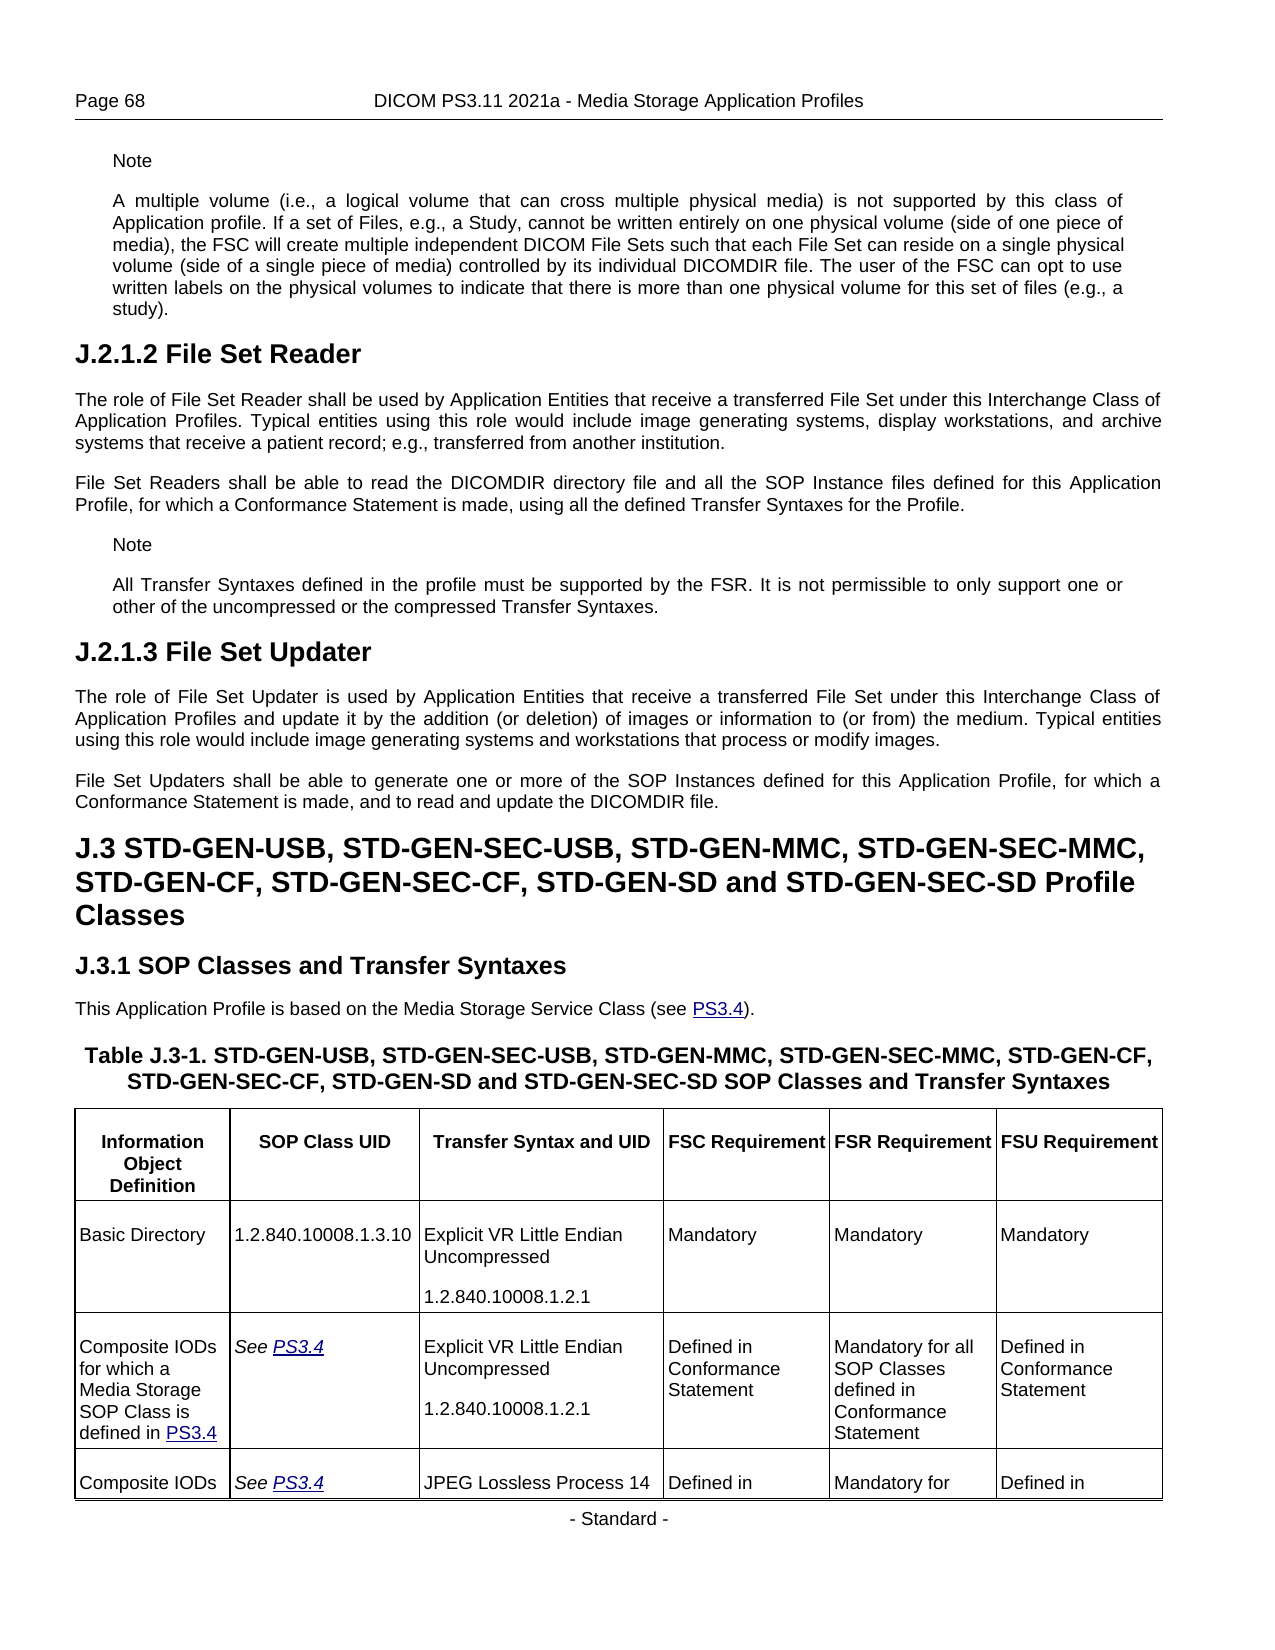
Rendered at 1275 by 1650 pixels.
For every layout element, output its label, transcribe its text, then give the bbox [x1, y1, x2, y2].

table_cell Composite IODs [76, 1449, 229, 1497]
text J.2.1.2 File Set Reader [75, 338, 1162, 370]
table_cell Mandatory [997, 1201, 1162, 1312]
table_cell Defined in [664, 1449, 829, 1497]
text The role of File Set Updater is used by Application Entities that receive a transferred File Set under this Interchange Class of Application Profiles and update it by the addition (or deletion) of images or information to (or from) the medium. Typical entities using this role would include image generating systems and workstations that process or modify images. [75, 686, 1162, 751]
table_cell JPEG Lossless Process 14 [420, 1449, 663, 1497]
table_header FSU Requirement [997, 1109, 1162, 1200]
table_header Transfer Syntax and UID [420, 1109, 663, 1200]
text The role of File Set Reader shall be used by Application Entities that receive a transferred File Set under this Interchange Class of Application Profiles. Typical entities using this role would include image generating systems, display workstations, and archive systems that receive a patient record; e.g., transferred from another institution. [75, 388, 1162, 453]
text J.3 STD-GEN-USB, STD-GEN-SEC-USB, STD-GEN-MMC, STD-GEN-SEC-MMC, STD-GEN-CF, STD-GEN-SEC-CF, STD-GEN-SD and STD-GEN-SEC-SD Profile Classes [75, 831, 1162, 932]
table_cell 1.2.840.10008.1.3.10 [231, 1201, 419, 1312]
text J.3.1 SOP Classes and Transfer Syntaxes [75, 951, 1162, 979]
text Table J.3-1. STD-GEN-USB, STD-GEN-SEC-USB, STD-GEN-MMC, STD-GEN-SEC-MMC, STD-GEN-CF, STD-GEN-SEC-CF, STD-GEN-SD and STD-GEN-SEC-SD SOP Classes and Transfer Syntaxes [75, 1042, 1162, 1094]
text J.2.1.3 File Set Updater [75, 636, 1162, 667]
table_cell Defined in Conformance Statement [997, 1313, 1162, 1448]
table_header Information Object Definition [76, 1109, 229, 1200]
text File Set Readers shall be able to read the DICOMDIR directory file and all the SOP Instance files defined for this Application Profile, for which a Conformance Statement is made, using all the defined Transfer Syntaxes for the Profile. [75, 472, 1162, 515]
table_cell Mandatory for [830, 1449, 996, 1497]
text Note [112, 150, 1125, 172]
table_cell Defined in Conformance Statement [664, 1313, 829, 1448]
table_cell Explicit VR Little Endian Uncompressed 1.2.840.10008.1.2.1 [420, 1313, 663, 1448]
table_cell Mandatory [664, 1201, 829, 1312]
table_header SOP Class UID [231, 1109, 419, 1200]
table_cell Composite IODs for which a Media Storage SOP Class is defined in PS3.4 [76, 1313, 229, 1448]
text All Transfer Syntaxes defined in the profile must be supported by the FSR. It is not permissible to only support one or other of the uncompressed or the compressed Transfer Syntaxes. [112, 574, 1125, 617]
text A multiple volume (i.e., a logical volume that can cross multiple physical media) is not supported by this class of Application profile. If a set of Files, e.g., a Study, cannot be written entirely on one physical volume (side of one piece of media), the FSC will create multiple independent DICOM File Sets such that each File Set can reside on a single physical volume (side of a single piece of media) controlled by its individual DICOMDIR file. The user of the FSC can opt to use written labels on the physical volumes to indicate that there is more than one physical volume for this set of files (e.g., a study). [112, 190, 1125, 320]
table_cell Mandatory for all SOP Classes defined in Conformance Statement [830, 1313, 996, 1448]
table_cell Explicit VR Little Endian Uncompressed 1.2.840.10008.1.2.1 [420, 1201, 663, 1312]
table_cell See PS3.4 [231, 1313, 419, 1448]
table_cell Basic Directory [76, 1201, 229, 1312]
table_header FSC Requirement [664, 1109, 829, 1200]
text File Set Updaters shall be able to generate one or more of the SOP Instances defined for this Application Profile, for which a Conformance Statement is made, and to read and update the DICOMDIR file. [75, 769, 1162, 812]
text This Application Profile is based on the Media Storage Service Class (see PS3.4). [75, 998, 1162, 1020]
table_cell See PS3.4 [231, 1449, 419, 1497]
table_header FSR Requirement [830, 1109, 996, 1200]
text Note [112, 534, 1125, 555]
table_cell Defined in [997, 1449, 1162, 1497]
table_cell Mandatory [830, 1201, 996, 1312]
